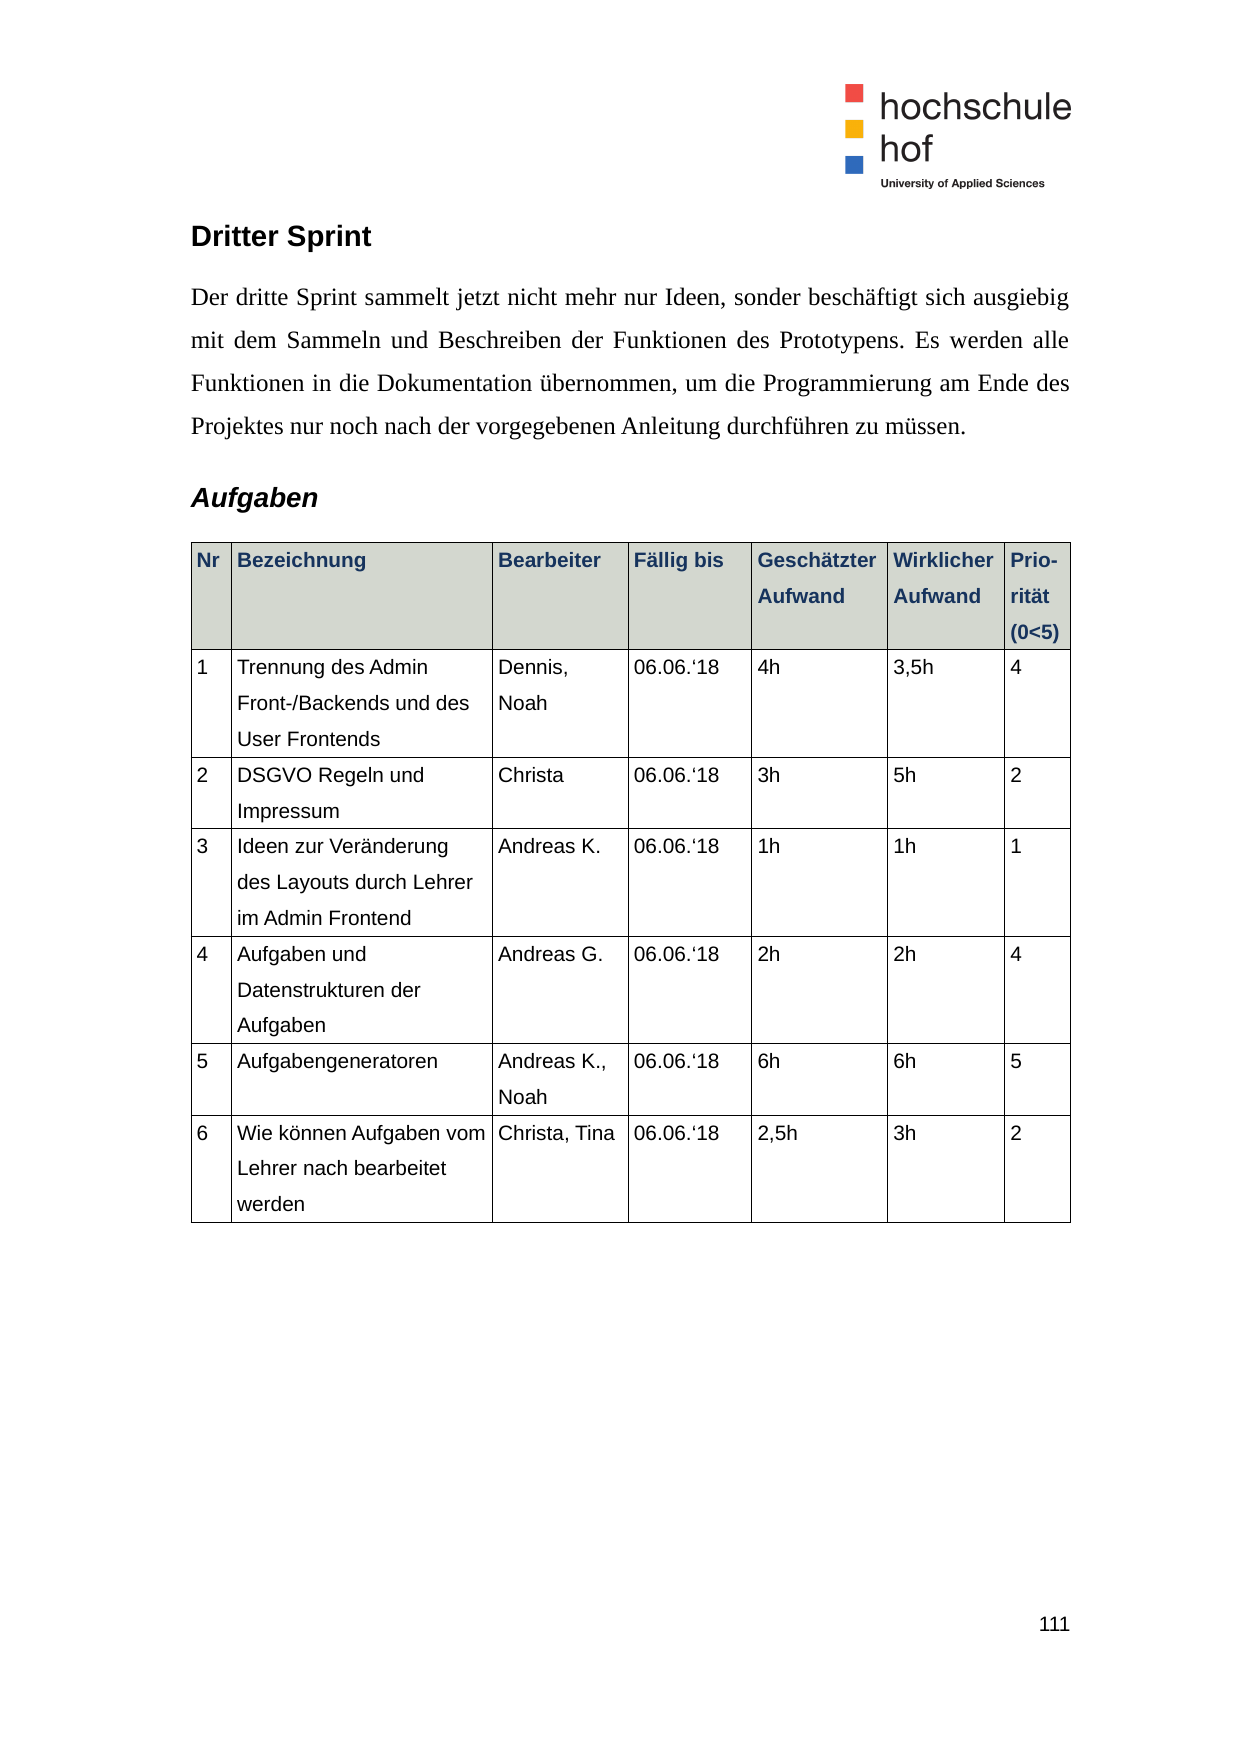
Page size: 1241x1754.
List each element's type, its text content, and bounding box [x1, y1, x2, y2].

table_cell 5h [888, 758, 1004, 828]
table_cell 1 [1005, 829, 1070, 936]
subtitle Aufgaben [191, 482, 1070, 513]
table_cell 3h [752, 758, 887, 828]
table_cell Christa [493, 758, 628, 828]
table_cell 2,5h [752, 1116, 887, 1222]
table_cell 06.06.‘18 [629, 937, 751, 1043]
table_cell 2h [888, 937, 1004, 1043]
table_cell 06.06.‘18 [629, 1044, 751, 1114]
table_header Bezeichnung [232, 543, 492, 649]
table_cell 4 [1005, 650, 1070, 757]
table_cell 4 [1005, 937, 1070, 1043]
table_cell 6h [888, 1044, 1004, 1114]
subtitle Dritter Sprint [191, 219, 1070, 253]
picture [845, 84, 1071, 189]
table_cell DSGVO Regeln und Impressum [232, 758, 492, 828]
table_header Fällig bis [629, 543, 751, 649]
table_header Nr [192, 543, 231, 649]
table_cell 2 [192, 758, 231, 828]
table_cell 4h [752, 650, 887, 757]
table_cell 1h [888, 829, 1004, 936]
table_cell Aufgaben und Datenstrukturen der Aufgaben [232, 937, 492, 1043]
table_header Wirklicher Aufwand [888, 543, 1004, 649]
table_cell 5 [192, 1044, 231, 1114]
table_cell Wie können Aufgaben vom Lehrer nach bearbeitet werden [232, 1116, 492, 1222]
table_cell 1 [192, 650, 231, 757]
table_cell 3,5h [888, 650, 1004, 757]
table_cell Dennis, Noah [493, 650, 628, 757]
table_cell 2 [1005, 1116, 1070, 1222]
table_header Prio-rität (0<5) [1005, 543, 1070, 649]
table_cell Aufgabengeneratoren [232, 1044, 492, 1114]
table_cell Trennung des Admin Front-/Backends und des User Frontends [232, 650, 492, 757]
table_cell Andreas K., Noah [493, 1044, 628, 1114]
table_cell 2 [1005, 758, 1070, 828]
table_cell 2h [752, 937, 887, 1043]
table_cell 3 [192, 829, 231, 936]
table_cell 06.06.‘18 [629, 829, 751, 936]
table_cell Christa, Tina [493, 1116, 628, 1222]
table_cell Andreas G. [493, 937, 628, 1043]
table_header Geschätzter Aufwand [752, 543, 887, 649]
table_cell 06.06.‘18 [629, 650, 751, 757]
table_cell 1h [752, 829, 887, 936]
table_cell 3h [888, 1116, 1004, 1222]
table_cell 6 [192, 1116, 231, 1222]
table_header Bearbeiter [493, 543, 628, 649]
table_cell 6h [752, 1044, 887, 1114]
table_cell 5 [1005, 1044, 1070, 1114]
table_cell Andreas K. [493, 829, 628, 936]
table_cell 4 [192, 937, 231, 1043]
table_cell 06.06.‘18 [629, 758, 751, 828]
table_cell Ideen zur Veränderung des Layouts durch Lehrer im Admin Frontend [232, 829, 492, 936]
table_cell 06.06.‘18 [629, 1116, 751, 1222]
text Der dritte Sprint sammelt jetzt nicht mehr nur Ideen, sonder beschäftigt sich ausgiebig mit dem Sammeln und Beschreiben der Funktionen des Prototypens. Es werden alle Funktionen in die Dokumentation übernommen, um die Programmierung am Ende des Projektes nur noch nach der vorgegebenen Anleitung durchführen zu müssen. [191, 282, 1070, 440]
